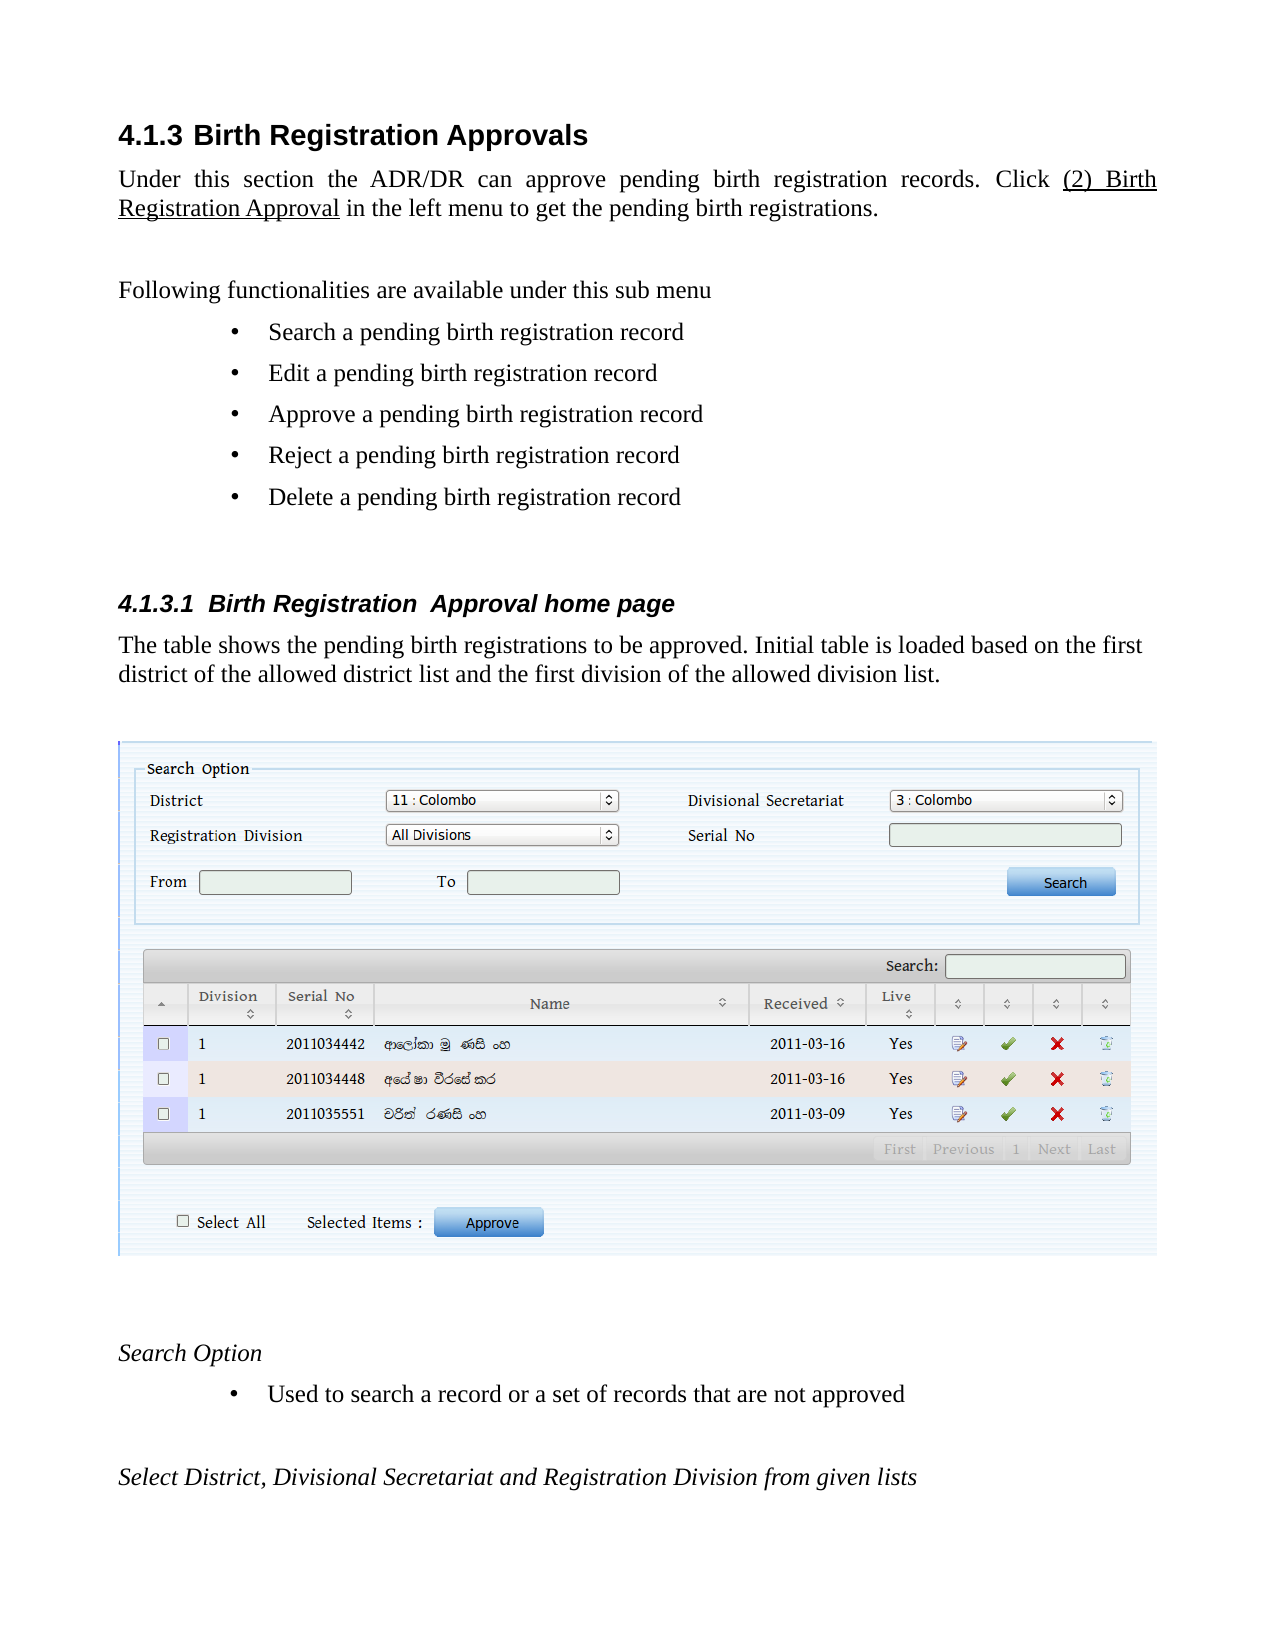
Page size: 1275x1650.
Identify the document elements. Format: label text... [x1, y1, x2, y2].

subtitle Birth Registration Approval home page [118, 589, 1157, 618]
list Reject a pending birth registration record [231, 440, 1157, 469]
list Used to search a record or a set of records that are not approved [229, 1379, 1157, 1408]
text Under this section the ADR/DR can approve pending birth registration records. Click (2) Birth Registration Approval in the left menu to get the pending birth registrations. [118, 164, 1157, 222]
text Select District, Divisional Secretariat and Registration Division from given lists [118, 1462, 1157, 1491]
text Search Option [118, 1338, 1157, 1367]
list Approve a pending birth registration record [231, 399, 1157, 428]
list Delete a pending birth registration record [231, 482, 1157, 510]
subtitle Birth Registration Approvals [118, 118, 1157, 152]
text The table shows the pending birth registrations to be approved. Initial table is loaded based on the first district of the allowed district list and the first division of the allowed division list. [118, 630, 1157, 688]
list Search a pending birth registration record [231, 317, 1157, 345]
list Edit a pending birth registration record [231, 358, 1157, 387]
text Following functionalities are available under this sub menu [118, 275, 1157, 304]
picture [118, 741, 1157, 1256]
